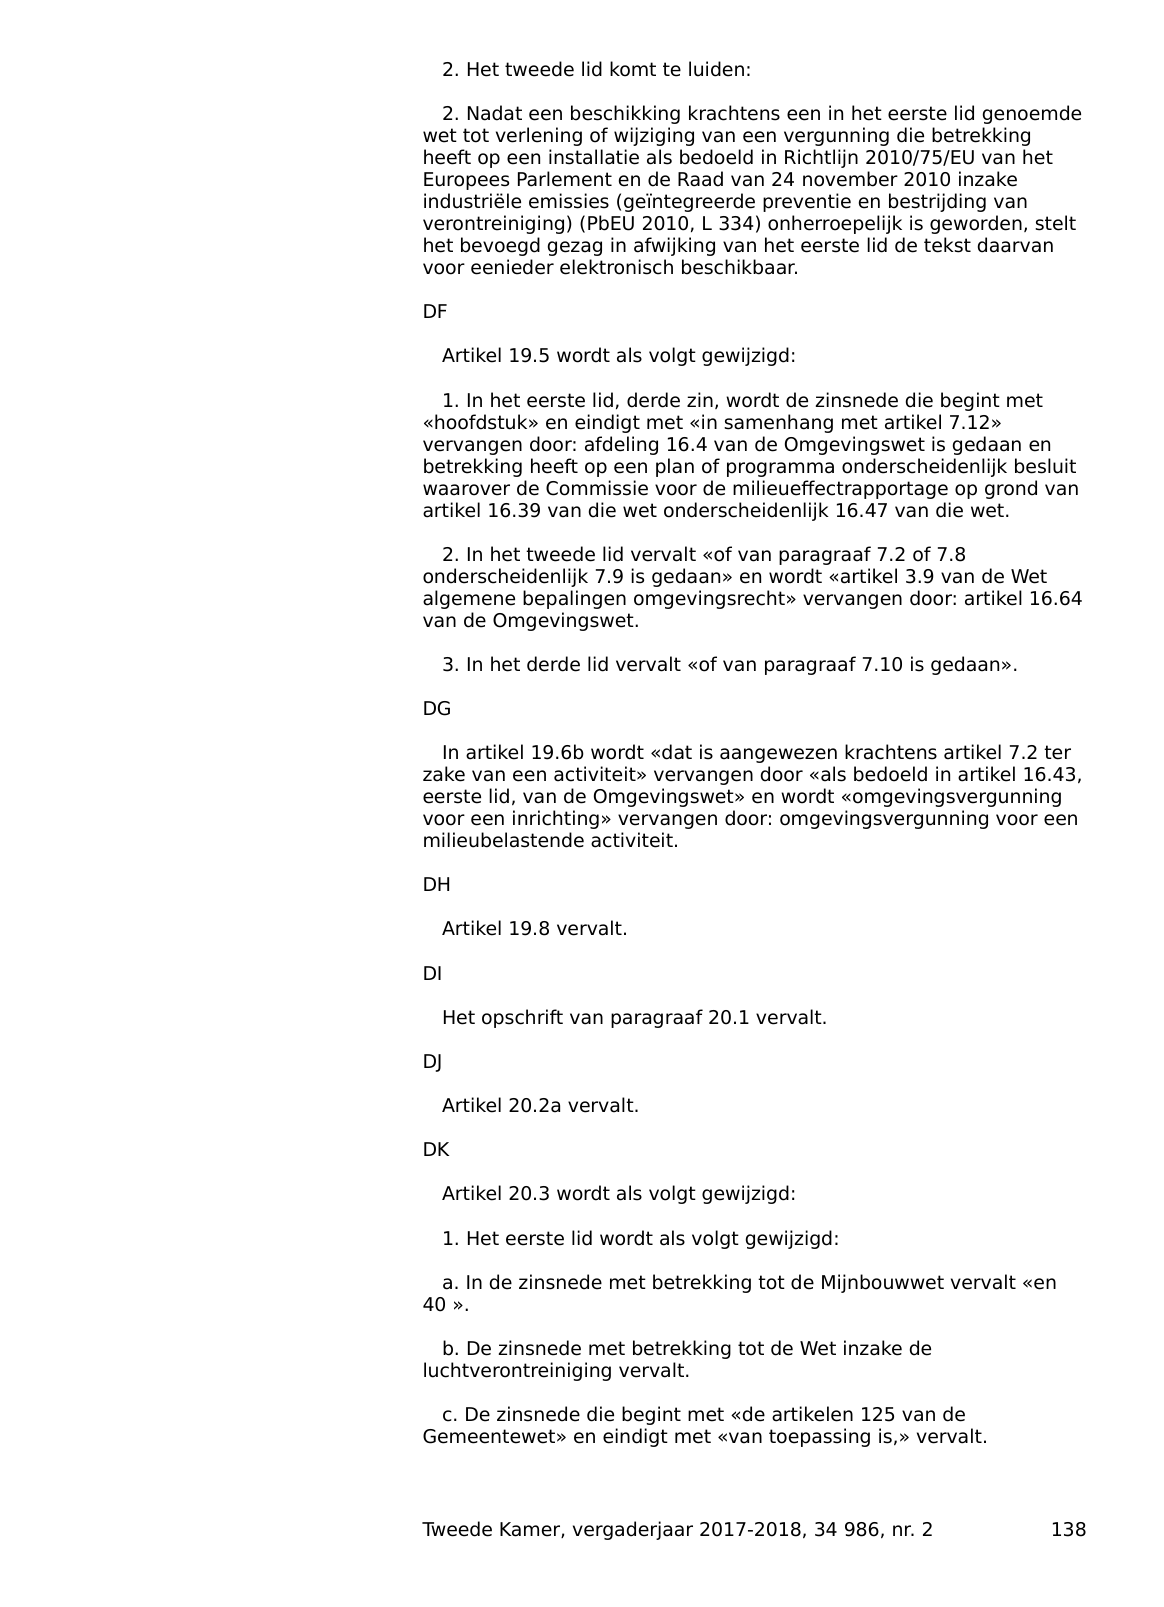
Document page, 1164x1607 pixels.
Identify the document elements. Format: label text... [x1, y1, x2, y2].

text 2. Het tweede lid komt te luiden: [422, 59, 1087, 81]
text DK [422, 1139, 1087, 1161]
text 3. In het derde lid vervalt «of van paragraaf 7.10 is gedaan». [422, 654, 1087, 676]
text Artikel 20.2a vervalt. [422, 1095, 1087, 1117]
text Artikel 20.3 wordt als volgt gewijzigd: [422, 1183, 1087, 1205]
text DJ [422, 1051, 1087, 1073]
text 1. Het eerste lid wordt als volgt gewijzigd: [422, 1227, 1087, 1249]
text a. In de zinsnede met betrekking tot de Mijnbouwwet vervalt «en 40 ». [422, 1272, 1087, 1316]
text b. De zinsnede met betrekking tot de Wet inzake de luchtverontreiniging vervalt. [422, 1338, 1087, 1382]
text DF [422, 301, 1087, 323]
text 2. In het tweede lid vervalt «of van paragraaf 7.2 of 7.8 onderscheidenlijk 7.9 is gedaan» en wordt «artikel 3.9 van de Wet algemene bepalingen omgevingsrecht» vervangen door: artikel 16.64 van de Omgevingswet. [422, 544, 1087, 632]
text Artikel 19.8 vervalt. [422, 918, 1087, 940]
text Artikel 19.5 wordt als volgt gewijzigd: [422, 345, 1087, 367]
text 1. In het eerste lid, derde zin, wordt de zinsnede die begint met «hoofdstuk» en eindigt met «in samenhang met artikel 7.12» vervangen door: afdeling 16.4 van de Omgevingswet is gedaan en betrekking heeft op een plan of programma onderscheidenlijk besluit waarover de Commissie voor de milieueffectrapportage op grond van artikel 16.39 van die wet onderscheidenlijk 16.47 van die wet. [422, 389, 1087, 521]
text Het opschrift van paragraaf 20.1 vervalt. [422, 1007, 1087, 1029]
text DH [422, 874, 1087, 896]
text DI [422, 962, 1087, 984]
text In artikel 19.6b wordt «dat is aangewezen krachtens artikel 7.2 ter zake van een activiteit» vervangen door «als bedoeld in artikel 16.43, eerste lid, van de Omgevingswet» en wordt «omgevingsvergunning voor een inrichting» vervangen door: omgevingsvergunning voor een milieubelastende activiteit. [422, 742, 1087, 852]
text 2. Nadat een beschikking krachtens een in het eerste lid genoemde wet tot verlening of wijziging van een vergunning die betrekking heeft op een installatie als bedoeld in Richtlijn 2010/75/EU van het Europees Parlement en de Raad van 24 november 2010 inzake industriële emissies (geïntegreerde preventie en bestrijding van verontreiniging) (PbEU 2010, L 334) onherroepelijk is geworden, stelt het bevoegd gezag in afwijking van het eerste lid de tekst daarvan voor eenieder elektronisch beschikbaar. [422, 103, 1087, 279]
text c. De zinsnede die begint met «de artikelen 125 van de Gemeentewet» en eindigt met «van toepassing is,» vervalt. [422, 1404, 1087, 1448]
text DG [422, 698, 1087, 720]
